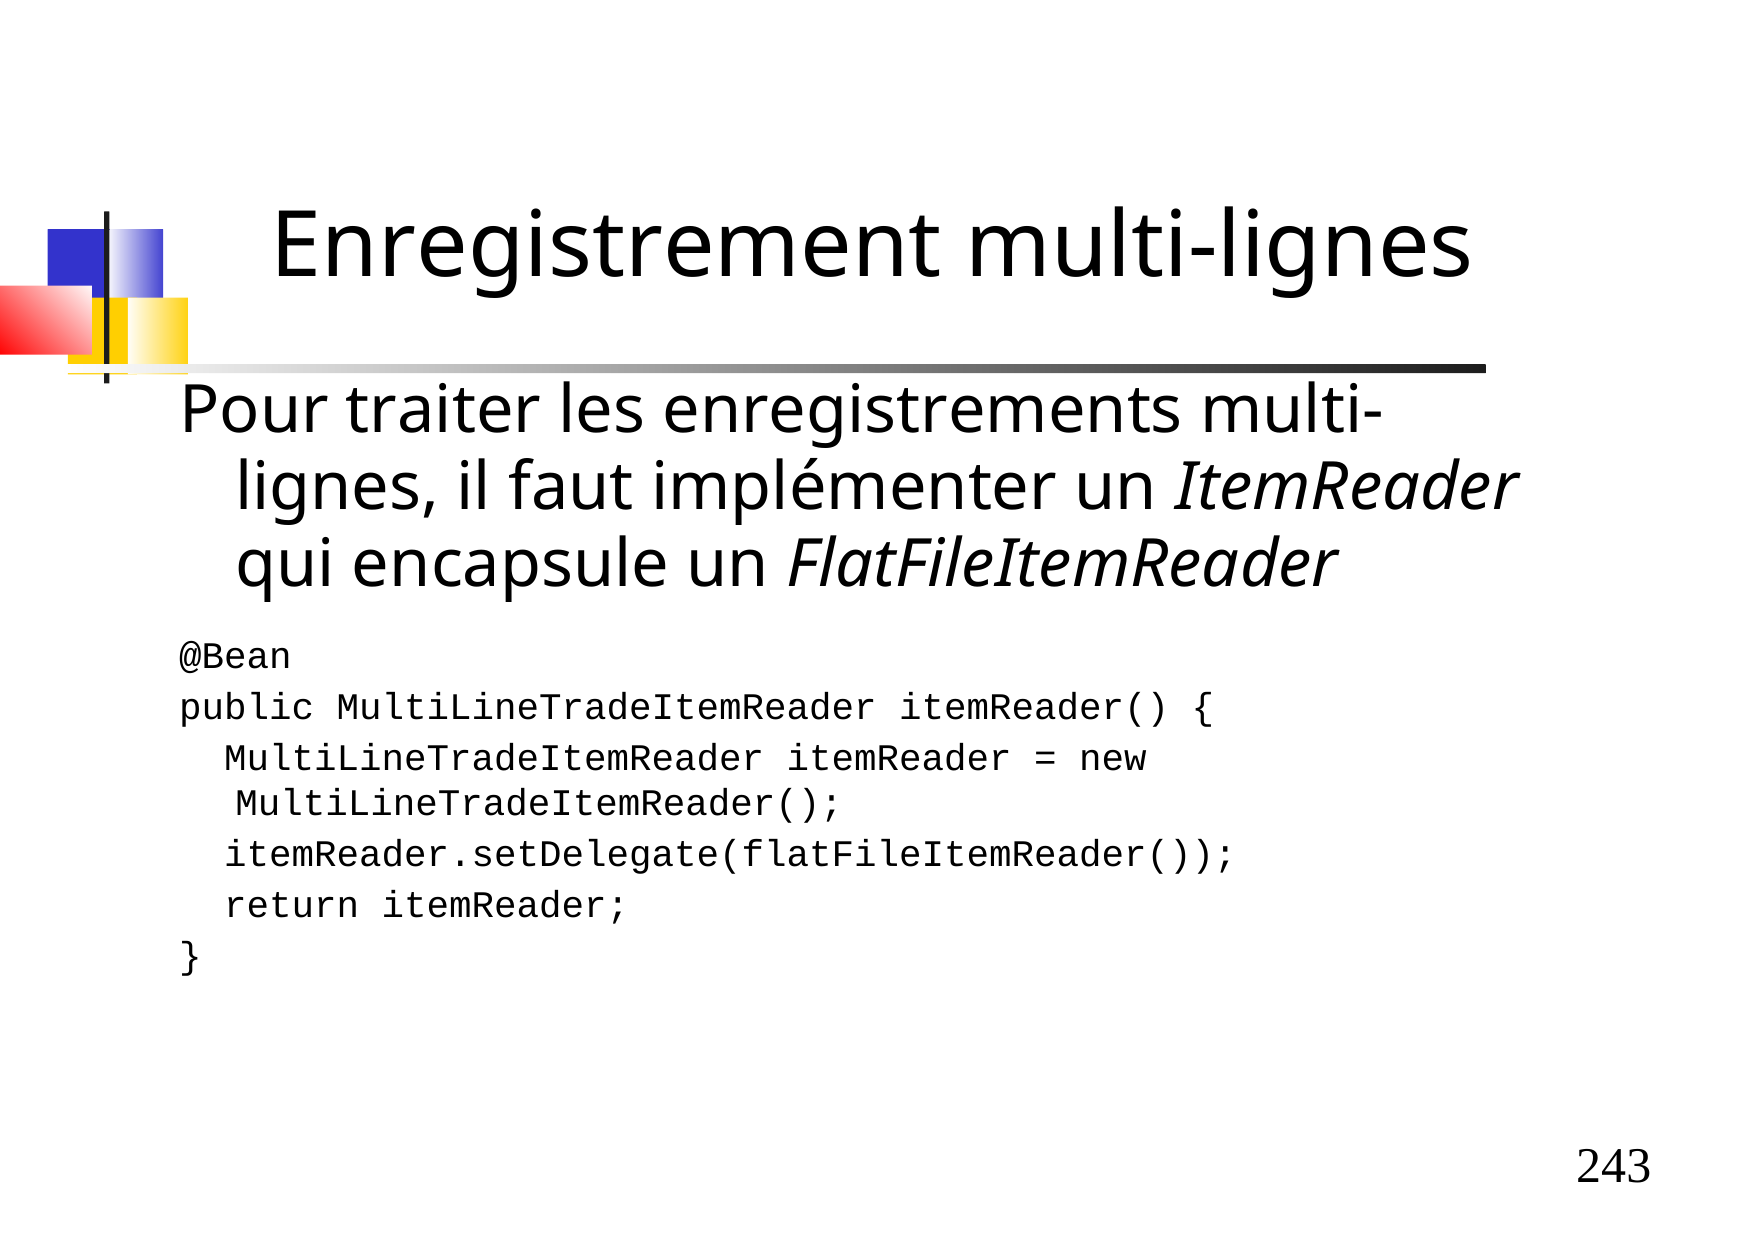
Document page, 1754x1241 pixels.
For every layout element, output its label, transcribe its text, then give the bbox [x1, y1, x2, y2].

title Enregistrement multi-lignes [179, 139, 1567, 351]
list Pour traiter les enregistrements multi-lignes, il faut implémenter un ItemReader qui encapsule un FlatFileItemReader @Bean public MultiLineTradeItemReader itemReader() { MultiLineTradeItemReader itemReader = new MultiLineTradeItemReader(); itemReader.setDelegate(flatFileItemReader()); return itemReader; } [179, 371, 1567, 1091]
